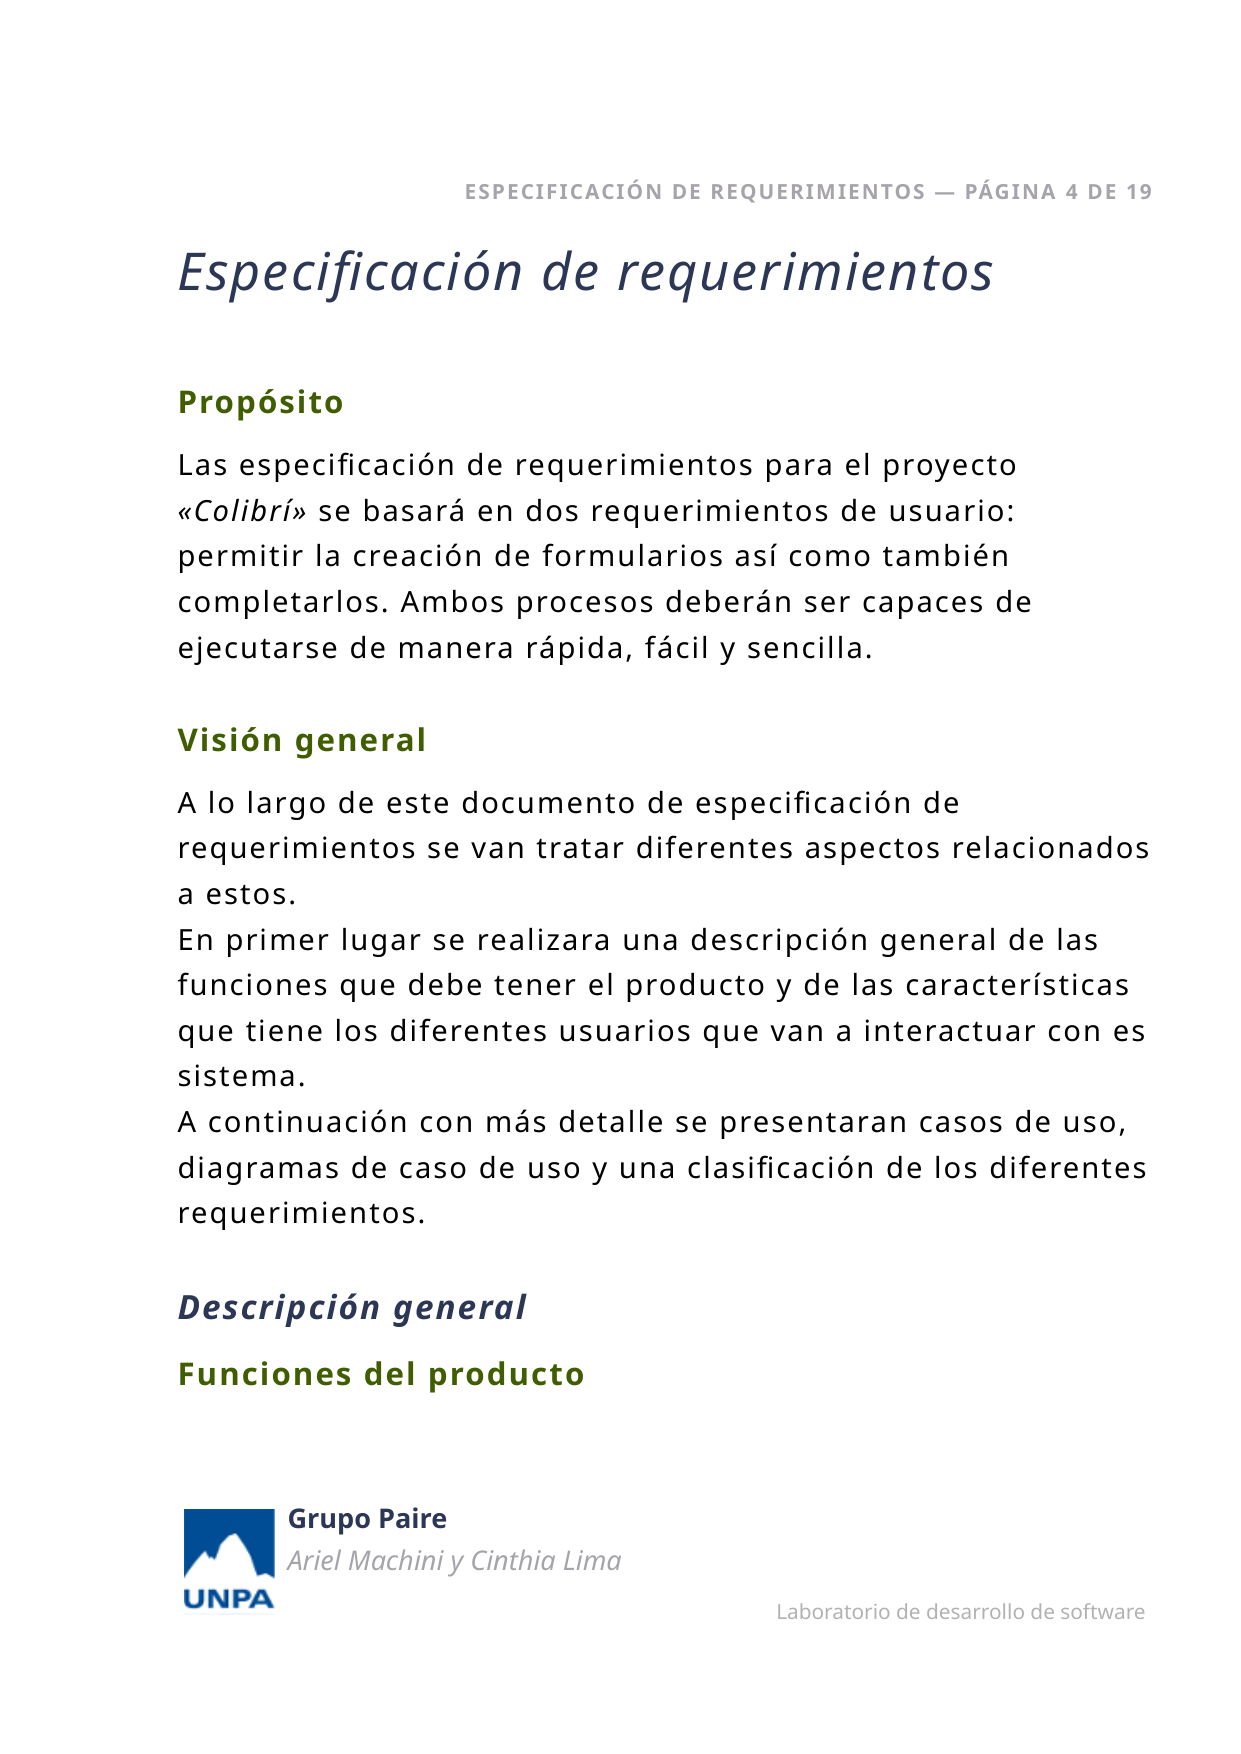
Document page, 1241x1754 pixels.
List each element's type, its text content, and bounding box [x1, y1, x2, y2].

text Propósito [177, 381, 1152, 423]
text Funciones del producto [177, 1352, 1152, 1394]
text Especificación de requerimientos [177, 235, 1152, 306]
text A continuación con más detalle se presentaran casos de uso, diagramas de caso de uso y una clasificación de los diferentes requerimientos. [177, 1101, 1152, 1232]
picture [184, 1509, 275, 1615]
text A lo largo de este documento de especificación de requerimientos se van tratar diferentes aspectos relacionados a estos. [177, 782, 1152, 913]
text Descripción general [177, 1284, 1152, 1329]
text Las especificación de requerimientos para el proyecto «Colibrí» se basará en dos requerimientos de usuario: permitir la creación de formularios así como también completarlos. Ambos procesos deberán ser capaces de ejecutarse de manera rápida, fácil y sencilla. [177, 444, 1152, 667]
text Visión general [177, 718, 1152, 761]
text En primer lugar se realizara una descripción general de las funciones que debe tener el producto y de las características que tiene los diferentes usuarios que van a interactuar con es sistema. [177, 919, 1152, 1095]
